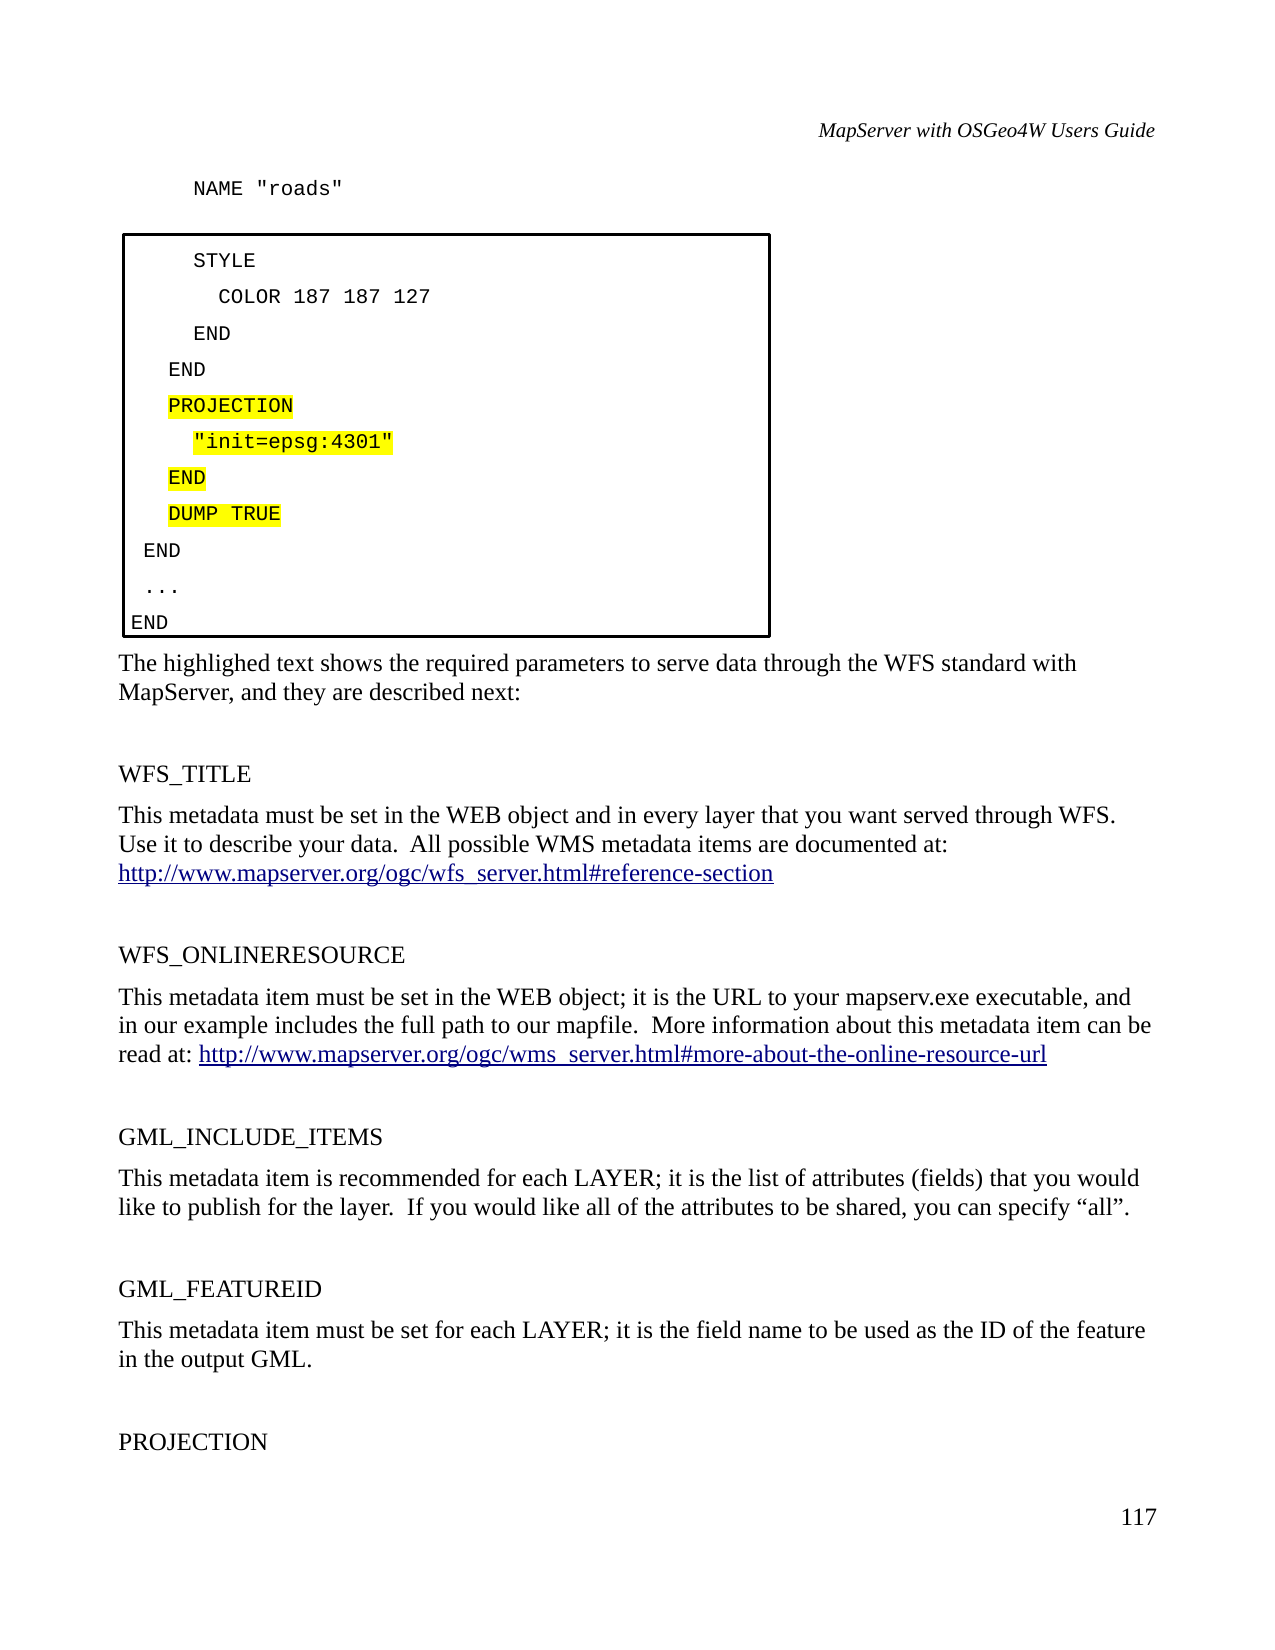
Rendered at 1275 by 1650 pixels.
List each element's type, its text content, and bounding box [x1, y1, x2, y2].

text This metadata must be set in the WEB object and in every layer that you want served through WFS. Use it to describe your data. All possible WMS metadata items are documented at: http://www.mapserver.org/ogc/wfs_server.html#reference-section [118, 801, 1157, 887]
text END [125, 359, 768, 382]
text [118, 612, 122, 636]
text [771, 467, 1157, 491]
text PROJECTION [118, 1427, 1157, 1456]
text [771, 323, 1157, 346]
text [118, 359, 122, 382]
text DUMP TRUE [125, 503, 768, 527]
text [771, 503, 1157, 527]
text "init=epsg:4301" [125, 431, 768, 455]
text The highlighed text shows the required parameters to serve data through the WFS standard with MapServer, and they are described next: [118, 648, 1157, 706]
text [771, 612, 1157, 636]
text NAME "roads" [118, 178, 1157, 202]
text END [125, 467, 768, 491]
text GML_FEATUREID [118, 1274, 1157, 1303]
text [118, 576, 122, 599]
text ... [125, 576, 768, 599]
text [771, 539, 1157, 563]
text [771, 576, 1157, 599]
text STYLE [125, 250, 768, 274]
text [118, 539, 122, 563]
text This metadata item must be set in the WEB object; it is the URL to your mapserv.exe executable, and in our example includes the full path to our mapfile. More information about this metadata item can be read at: http://www.mapserver.org/ogc/wms_server.html#more-about-the-online-resource-url [118, 982, 1157, 1068]
text WFS_ONLINERESOURCE [118, 941, 1157, 969]
text This metadata item must be set for each LAYER; it is the field name to be used as the ID of the feature in the output GML. [118, 1316, 1157, 1373]
text WFS_TITLE [118, 759, 1157, 788]
text GML_INCLUDE_ITEMS [118, 1122, 1157, 1151]
text [771, 250, 1157, 274]
text [118, 323, 122, 346]
text END [125, 539, 768, 563]
text [771, 395, 1157, 419]
text [771, 359, 1157, 382]
text END [125, 612, 768, 635]
text [771, 287, 1157, 310]
text END [125, 323, 768, 346]
text [771, 431, 1157, 455]
text COLOR 187 187 127 [125, 287, 768, 310]
text [118, 467, 122, 491]
text PROJECTION [125, 395, 768, 419]
text This metadata item is recommended for each LAYER; it is the list of attributes (fields) that you would like to publish for the layer. If you would like all of the attributes to be shared, you can specify “all”. [118, 1163, 1157, 1221]
